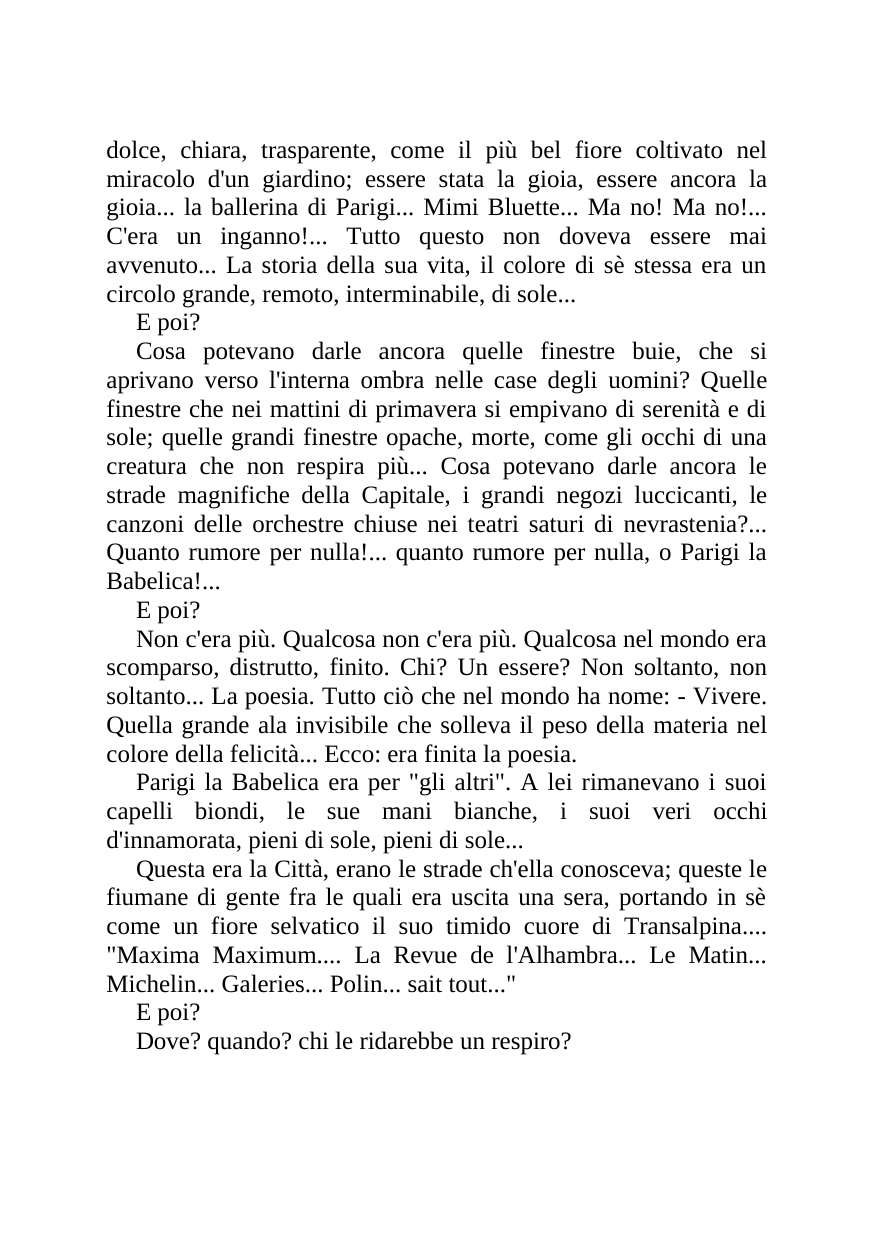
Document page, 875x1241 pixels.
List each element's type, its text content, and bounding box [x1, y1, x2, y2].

text dolce, chiara, trasparente, come il più bel fiore coltivato nel miracolo d'un giardino; essere stata la gioia, essere ancora la gioia... la ballerina di Parigi... Mimi Bluette... Ma no! Ma no!... C'era un inganno!... Tutto questo non doveva essere mai avvenuto... La storia della sua vita, il colore di sè stessa era un circolo grande, remoto, interminabile, di sole... [106, 135, 768, 307]
text E poi? [106, 997, 768, 1026]
text Dove? quando? chi le ridarebbe un respiro? [106, 1026, 768, 1055]
text Non c'era più. Qualcosa non c'era più. Qualcosa nel mondo era scomparso, distrutto, finito. Chi? Un essere? Non soltanto, non soltanto... La poesia. Tutto ciò che nel mondo ha nome: - Vivere. Quella grande ala invisibile che solleva il peso della materia nel colore della felicità... Ecco: era finita la poesia. [106, 624, 768, 767]
text E poi? [106, 307, 768, 336]
text Parigi la Babelica era per "gli altri". A lei rimanevano i suoi capelli biondi, le sue mani bianche, i suoi veri occhi d'innamorata, pieni di sole, pieni di sole... [106, 767, 768, 854]
text Cosa potevano darle ancora quelle finestre buie, che si aprivano verso l'interna ombra nelle case degli uomini? Quelle finestre che nei mattini di primavera si empivano di serenità e di sole; quelle grandi finestre opache, morte, come gli occhi di una creatura che non respira più... Cosa potevano darle ancora le strade magnifiche della Capitale, i grandi negozi luccicanti, le canzoni delle orchestre chiuse nei teatri saturi di nevrastenia?... Quanto rumore per nulla!... quanto rumore per nulla, o Parigi la Babelica!... [106, 336, 768, 595]
text E poi? [106, 595, 768, 624]
text Questa era la Città, erano le strade ch'ella conosceva; queste le fiumane di gente fra le quali era uscita una sera, portando in sè come un fiore selvatico il suo timido cuore di Transalpina.... "Maxima Maximum.... La Revue de l'Alhambra... Le Matin... Michelin... Galeries... Polin... sait tout..." [106, 854, 768, 997]
